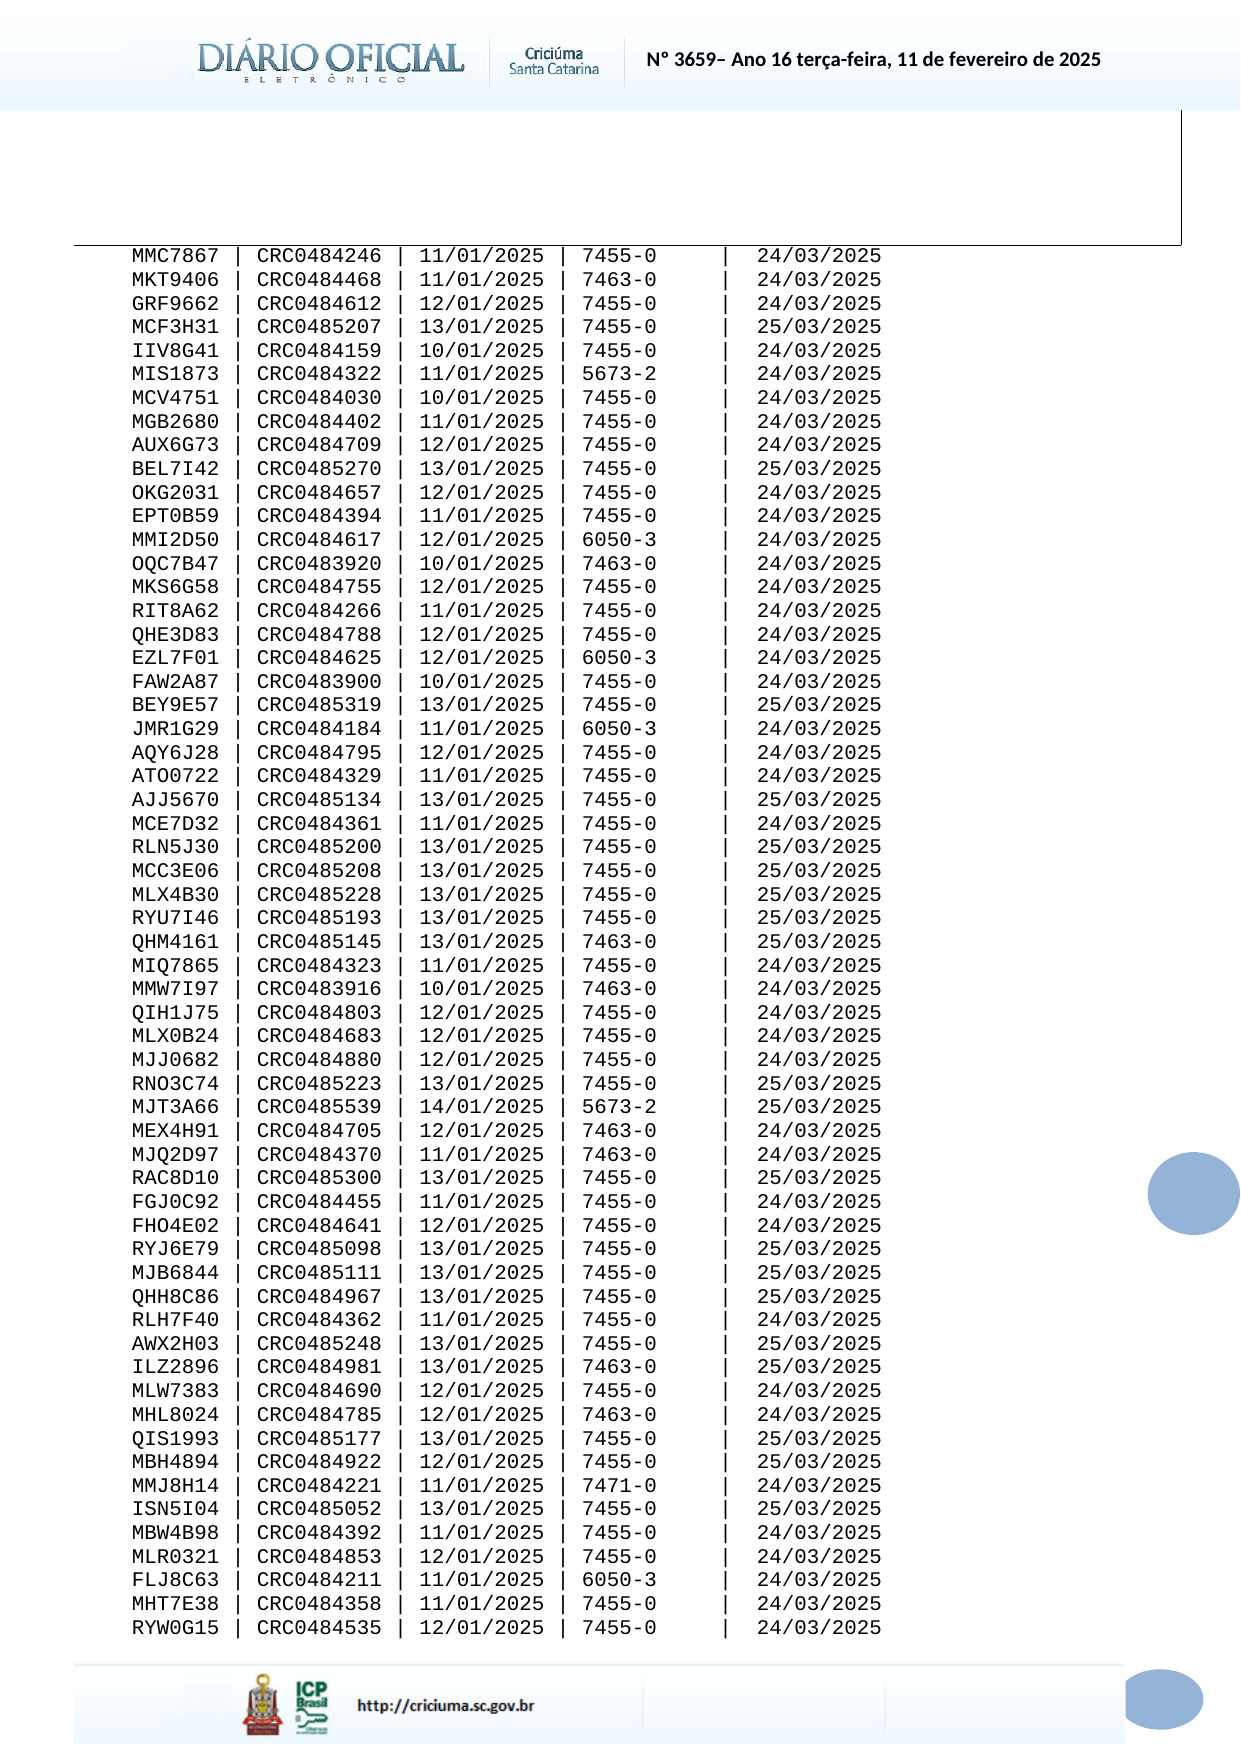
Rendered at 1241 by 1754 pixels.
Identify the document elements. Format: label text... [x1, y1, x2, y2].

text QHM4161 | CRC0485145 | 13/01/2025 | 7463-0 | 25/03/2025 [44, 931, 1181, 954]
text MCC3E06 | CRC0485208 | 13/01/2025 | 7455-0 | 25/03/2025 [44, 860, 1181, 884]
text MIQ7865 | CRC0484323 | 11/01/2025 | 7455-0 | 24/03/2025 [44, 954, 1181, 978]
text RIT8A62 | CRC0484266 | 11/01/2025 | 7455-0 | 24/03/2025 [44, 600, 1181, 623]
text AQY6J28 | CRC0484795 | 12/01/2025 | 7455-0 | 24/03/2025 [44, 742, 1181, 765]
text FAW2A87 | CRC0483900 | 10/01/2025 | 7455-0 | 24/03/2025 [44, 671, 1181, 694]
text QIH1J75 | CRC0484803 | 12/01/2025 | 7455-0 | 24/03/2025 [44, 1002, 1181, 1026]
text AUX6G73 | CRC0484709 | 12/01/2025 | 7455-0 | 24/03/2025 [44, 434, 1181, 458]
text FLJ8C63 | CRC0484211 | 11/01/2025 | 6050-3 | 24/03/2025 [44, 1569, 1181, 1593]
text MIS1873 | CRC0484322 | 11/01/2025 | 5673-2 | 24/03/2025 [44, 363, 1181, 387]
text MMW7I97 | CRC0483916 | 10/01/2025 | 7463-0 | 24/03/2025 [44, 978, 1181, 1002]
text MLW7383 | CRC0484690 | 12/01/2025 | 7455-0 | 24/03/2025 [44, 1380, 1181, 1404]
text MJQ2D97 | CRC0484370 | 11/01/2025 | 7463-0 | 24/03/2025 [44, 1144, 1181, 1167]
text RLH7F40 | CRC0484362 | 11/01/2025 | 7455-0 | 24/03/2025 [44, 1309, 1181, 1333]
text BEL7I42 | CRC0485270 | 13/01/2025 | 7455-0 | 25/03/2025 [44, 458, 1181, 482]
text MLR0321 | CRC0484853 | 12/01/2025 | 7455-0 | 24/03/2025 [44, 1546, 1181, 1569]
text AWX2H03 | CRC0485248 | 13/01/2025 | 7455-0 | 25/03/2025 [44, 1333, 1181, 1357]
text MGB2680 | CRC0484402 | 11/01/2025 | 7455-0 | 24/03/2025 [44, 411, 1181, 434]
text MJB6844 | CRC0485111 | 13/01/2025 | 7455-0 | 25/03/2025 [44, 1262, 1181, 1286]
text MKT9406 | CRC0484468 | 11/01/2025 | 7463-0 | 24/03/2025 [44, 269, 1181, 292]
text MKS6G58 | CRC0484755 | 12/01/2025 | 7455-0 | 24/03/2025 [44, 576, 1181, 600]
text MHL8024 | CRC0484785 | 12/01/2025 | 7463-0 | 24/03/2025 [44, 1404, 1181, 1427]
text RLN5J30 | CRC0485200 | 13/01/2025 | 7455-0 | 25/03/2025 [44, 836, 1181, 860]
text MMJ8H14 | CRC0484221 | 11/01/2025 | 7471-0 | 24/03/2025 [44, 1475, 1181, 1498]
text GRF9662 | CRC0484612 | 12/01/2025 | 7455-0 | 24/03/2025 [44, 292, 1181, 316]
text RYJ6E79 | CRC0485098 | 13/01/2025 | 7455-0 | 25/03/2025 [44, 1238, 1181, 1262]
text BEY9E57 | CRC0485319 | 13/01/2025 | 7455-0 | 25/03/2025 [44, 694, 1181, 718]
text AJJ5670 | CRC0485134 | 13/01/2025 | 7455-0 | 25/03/2025 [44, 789, 1181, 813]
text MMI2D50 | CRC0484617 | 12/01/2025 | 6050-3 | 24/03/2025 [44, 529, 1181, 553]
text QHE3D83 | CRC0484788 | 12/01/2025 | 7455-0 | 24/03/2025 [44, 623, 1181, 647]
text MBW4B98 | CRC0484392 | 11/01/2025 | 7455-0 | 24/03/2025 [44, 1522, 1181, 1546]
text MCF3H31 | CRC0485207 | 13/01/2025 | 7455-0 | 25/03/2025 [44, 316, 1181, 340]
text RYU7I46 | CRC0485193 | 13/01/2025 | 7455-0 | 25/03/2025 [44, 907, 1181, 931]
text MCE7D32 | CRC0484361 | 11/01/2025 | 7455-0 | 24/03/2025 [44, 813, 1181, 836]
text MJT3A66 | CRC0485539 | 14/01/2025 | 5673-2 | 25/03/2025 [44, 1096, 1181, 1120]
text MLX4B30 | CRC0485228 | 13/01/2025 | 7455-0 | 25/03/2025 [44, 884, 1181, 907]
text EZL7F01 | CRC0484625 | 12/01/2025 | 6050-3 | 24/03/2025 [44, 647, 1181, 671]
text OKG2031 | CRC0484657 | 12/01/2025 | 7455-0 | 24/03/2025 [44, 482, 1181, 505]
text MLX0B24 | CRC0484683 | 12/01/2025 | 7455-0 | 24/03/2025 [44, 1026, 1181, 1049]
text JMR1G29 | CRC0484184 | 11/01/2025 | 6050-3 | 24/03/2025 [44, 718, 1181, 742]
text FGJ0C92 | CRC0484455 | 11/01/2025 | 7455-0 | 24/03/2025 [44, 1191, 1153, 1215]
text MHT7E38 | CRC0484358 | 11/01/2025 | 7455-0 | 24/03/2025 [44, 1593, 1181, 1617]
text MEX4H91 | CRC0484705 | 12/01/2025 | 7463-0 | 24/03/2025 [44, 1120, 1181, 1144]
text FHO4E02 | CRC0484641 | 12/01/2025 | 7455-0 | 24/03/2025 [44, 1215, 1181, 1238]
text EPT0B59 | CRC0484394 | 11/01/2025 | 7455-0 | 24/03/2025 [44, 505, 1181, 529]
text MMC7867 | CRC0484246 | 11/01/2025 | 7455-0 | 24/03/2025 [44, 245, 1181, 269]
text IIV8G41 | CRC0484159 | 10/01/2025 | 7455-0 | 24/03/2025 [44, 340, 1181, 363]
text RNO3C74 | CRC0485223 | 13/01/2025 | 7455-0 | 25/03/2025 [44, 1073, 1181, 1096]
text ILZ2896 | CRC0484981 | 13/01/2025 | 7463-0 | 25/03/2025 [44, 1357, 1181, 1380]
text RYW0G15 | CRC0484535 | 12/01/2025 | 7455-0 | 24/03/2025 [44, 1617, 1181, 1640]
text RAC8D10 | CRC0485300 | 13/01/2025 | 7455-0 | 25/03/2025 [44, 1167, 1157, 1191]
text OQC7B47 | CRC0483920 | 10/01/2025 | 7463-0 | 24/03/2025 [44, 553, 1181, 576]
text MCV4751 | CRC0484030 | 10/01/2025 | 7455-0 | 24/03/2025 [44, 387, 1181, 411]
text MJJ0682 | CRC0484880 | 12/01/2025 | 7455-0 | 24/03/2025 [44, 1049, 1181, 1073]
text MBH4894 | CRC0484922 | 12/01/2025 | 7455-0 | 25/03/2025 [44, 1451, 1181, 1475]
text QHH8C86 | CRC0484967 | 13/01/2025 | 7455-0 | 25/03/2025 [44, 1286, 1181, 1309]
text QIS1993 | CRC0485177 | 13/01/2025 | 7455-0 | 25/03/2025 [44, 1427, 1181, 1451]
text ATO0722 | CRC0484329 | 11/01/2025 | 7455-0 | 24/03/2025 [44, 765, 1181, 789]
text ISN5I04 | CRC0485052 | 13/01/2025 | 7455-0 | 25/03/2025 [44, 1498, 1181, 1522]
